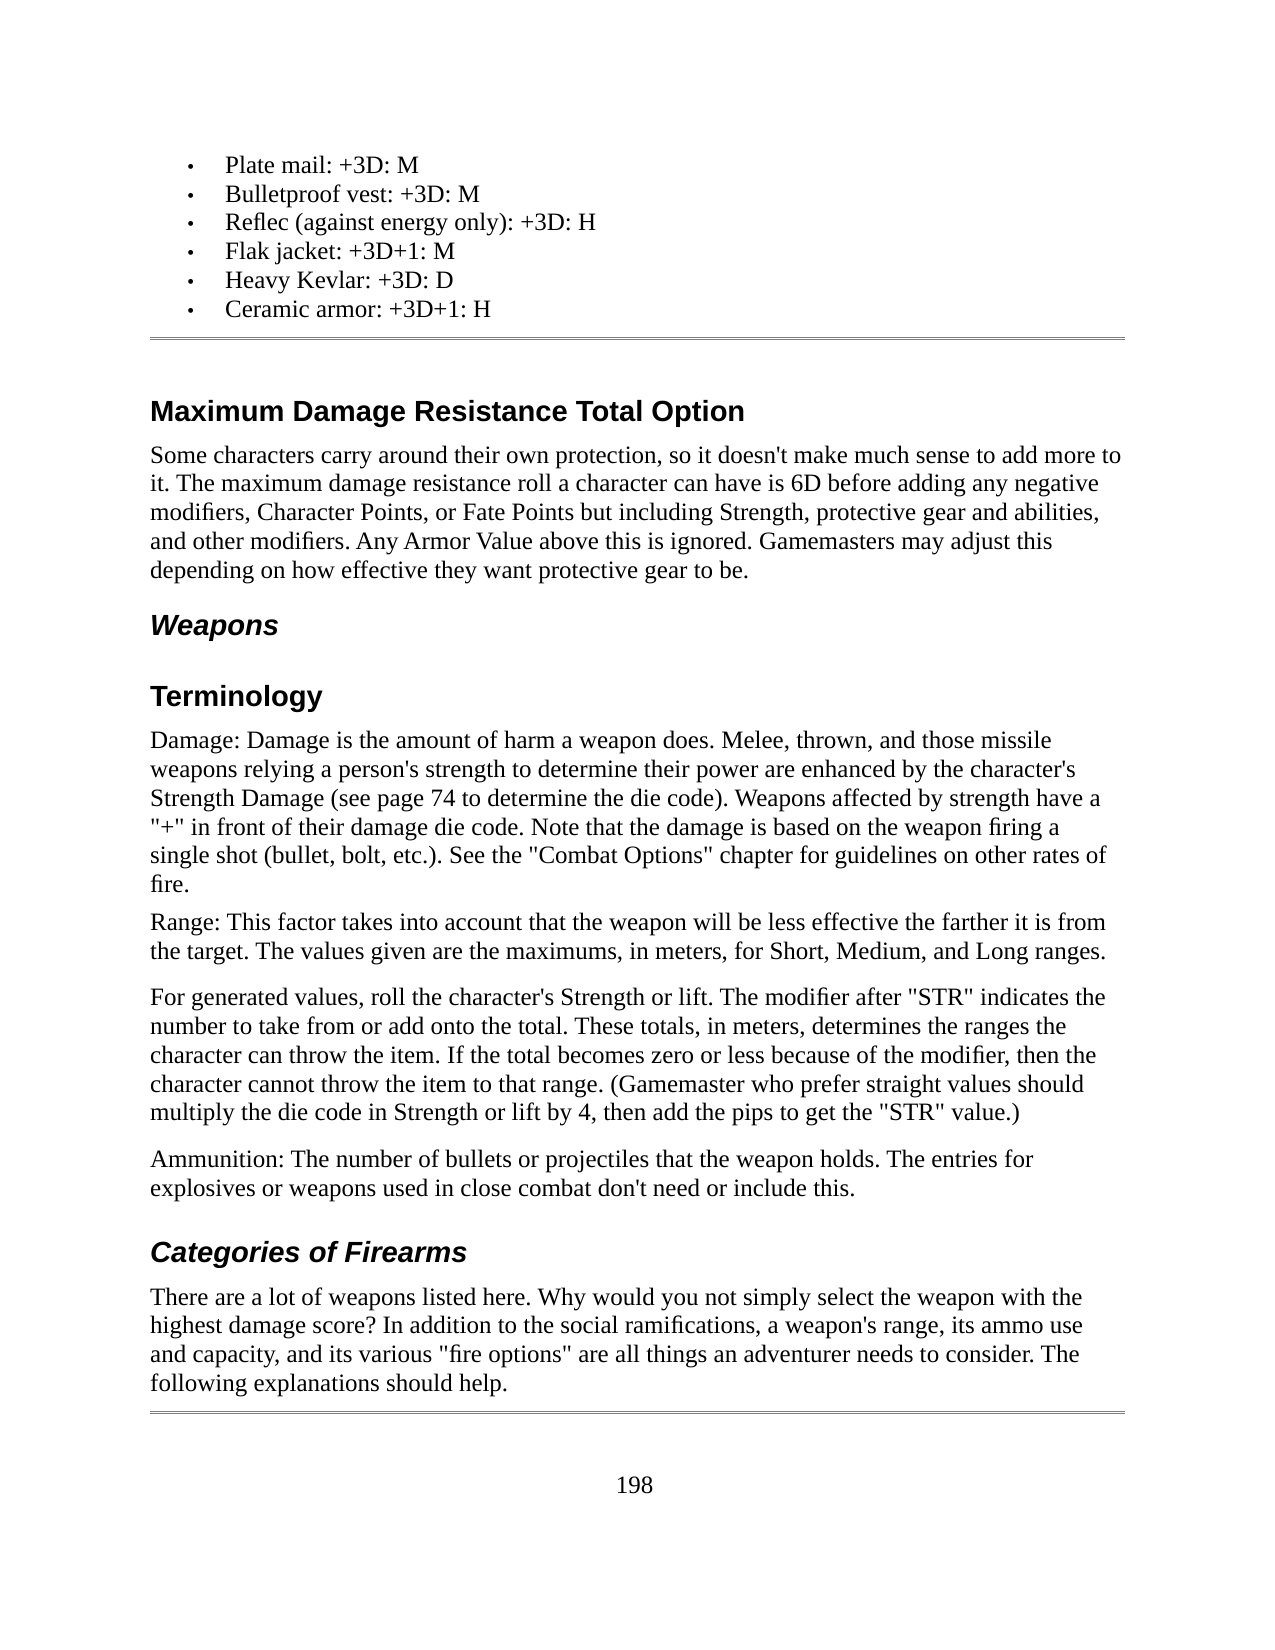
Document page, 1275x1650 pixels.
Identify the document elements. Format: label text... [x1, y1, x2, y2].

text Some characters carry around their own protection, so it doesn't make much sense to add more to it. The maximum damage resistance roll a character can have is 6D before adding any negative modiﬁers, Character Points, or Fate Points but including Strength, protective gear and abilities, and other modiﬁers. Any Armor Value above this is ignored. Gamemasters may adjust this depending on how effective they want protective gear to be. [150, 440, 1125, 583]
subtitle Terminology [150, 679, 1125, 713]
text Range: This factor takes into account that the weapon will be less effective the farther it is from the target. The values given are the maximums, in meters, for Short, Medium, and Long ranges. [150, 907, 1125, 964]
subtitle Weapons [150, 608, 1125, 642]
list Flak jacket: +3D+1: M [187, 236, 1125, 265]
list Heavy Kevlar: +3D: D [187, 265, 1125, 294]
list Plate mail: +3D: M [187, 150, 1125, 179]
list Reﬂec (against energy only): +3D: H [187, 207, 1125, 236]
text For generated values, roll the character's Strength or lift. The modiﬁer after "STR" indicates the number to take from or add onto the total. These totals, in meters, determines the ranges the character can throw the item. If the total becomes zero or less because of the modiﬁer, then the character cannot throw the item to that range. (Gamemaster who prefer straight values should multiply the die code in Strength or lift by 4, then add the pips to get the "STR" value.) [150, 982, 1125, 1126]
subtitle Maximum Damage Resistance Total Option [150, 394, 1125, 427]
text There are a lot of weapons listed here. Why would you not simply select the weapon with the highest damage score? In addition to the social ramiﬁcations, a weapon's range, its ammo use and capacity, and its various "ﬁre options" are all things an adventurer needs to consider. The following explanations should help. [150, 1282, 1125, 1397]
list Bulletproof vest: +3D: M [187, 179, 1125, 207]
subtitle Categories of Firearms [150, 1236, 1125, 1269]
text Ammunition: The number of bullets or projectiles that the weapon holds. The entries for explosives or weapons used in close combat don't need or include this. [150, 1144, 1125, 1202]
list Ceramic armor: +3D+1: H [187, 294, 1125, 322]
text Damage: Damage is the amount of harm a weapon does. Melee, thrown, and those missile weapons relying a person's strength to determine their power are enhanced by the character's Strength Damage (see page 74 to determine the die code). Weapons affected by strength have a "+" in front of their damage die code. Note that the damage is based on the weapon ﬁring a single shot (bullet, bolt, etc.). See the "Combat Options" chapter for guidelines on other rates of ﬁre. [150, 726, 1125, 898]
